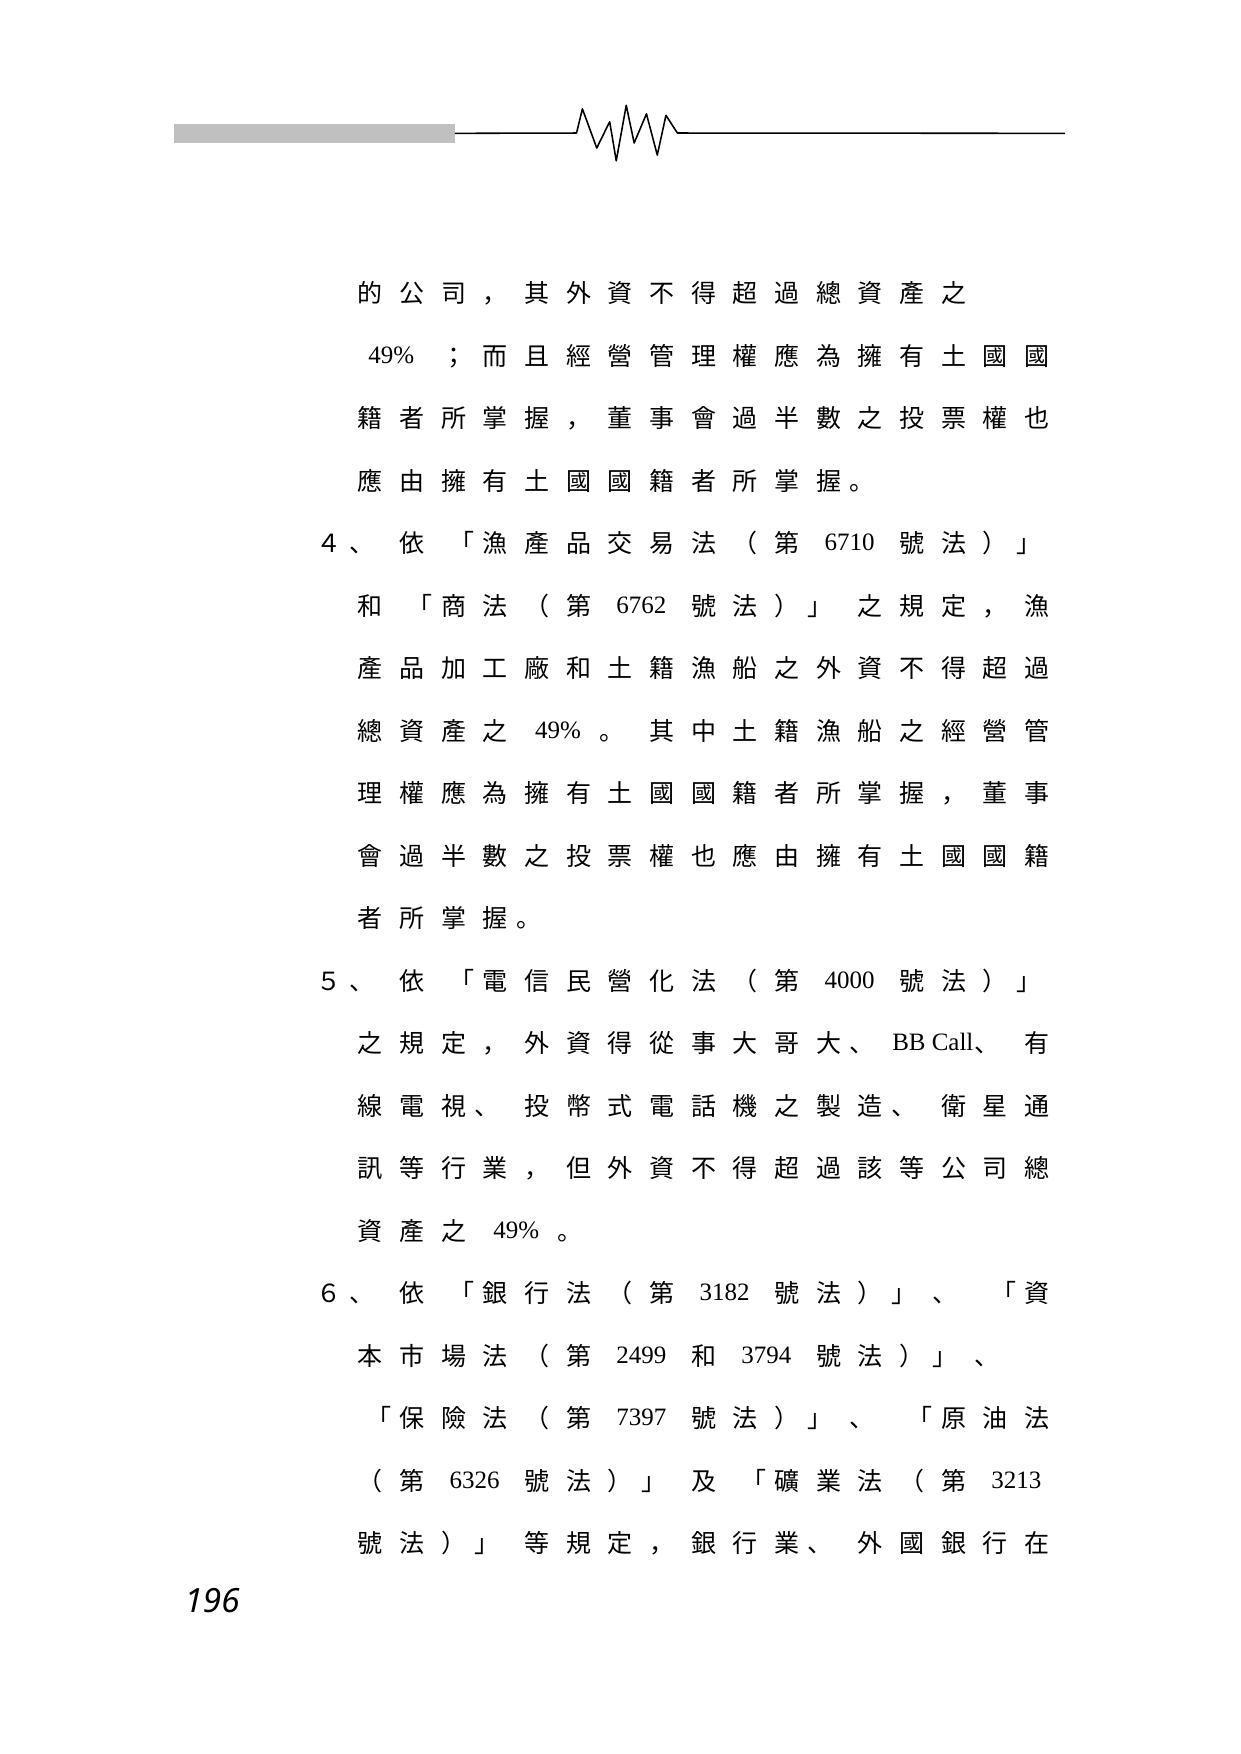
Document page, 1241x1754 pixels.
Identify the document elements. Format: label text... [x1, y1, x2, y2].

text 的公司，其外資不得超過總資產之49%；而且經營管理權應為擁有土國國籍者所掌握，董事會過半數之投票權也應由擁有土國國籍者所掌握。 [281, 250, 1058, 500]
text ６、依「銀行法（第3182號法）」、「資本市場法（第2499和3794號法）」、「保險法（第7397號法）」、「原油法（第6326號法）」及「礦業法（第3213號法）」等規定，銀行業、外國銀行在 [281, 1250, 1058, 1563]
text ４、依「漁產品交易法（第6710號法）」和「商法（第6762號法）」之規定，漁產品加工廠和土籍漁船之外資不得超過總資產之49%。其中土籍漁船之經營管理權應為擁有土國國籍者所掌握，董事會過半數之投票權也應由擁有土國國籍者所掌握。 [281, 500, 1058, 938]
text ５、依「電信民營化法（第4000號法）」之規定，外資得從事大哥大、BB Call、有線電視、投幣式電話機之製造、衛星通訊等行業，但外資不得超過該等公司總資產之49%。 [281, 938, 1058, 1250]
